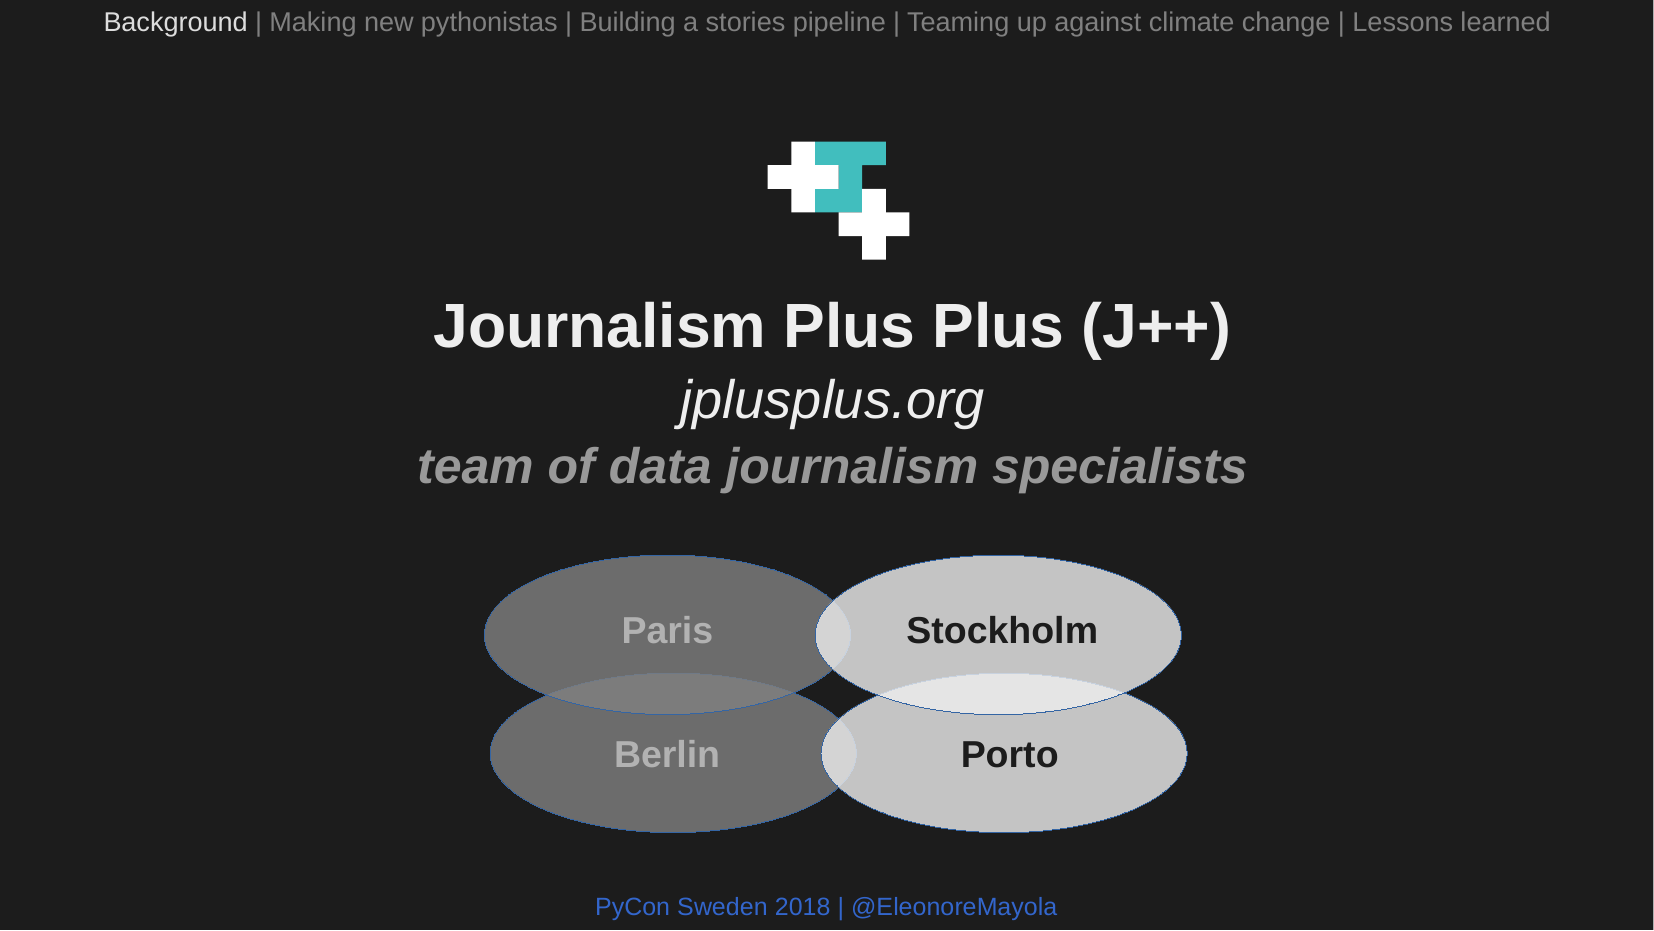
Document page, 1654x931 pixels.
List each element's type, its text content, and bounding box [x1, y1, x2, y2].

picture [767, 141, 910, 260]
text_box Porto [891, 726, 1128, 826]
text_box Journalism Plus Plus (J++) jplusplus.org team of data journalism specialists [106, 95, 1560, 680]
text_box [600, 826, 747, 833]
text_box Berlin [549, 726, 786, 826]
text_box [484, 555, 1188, 816]
text_box [930, 826, 1078, 833]
text_box Stockholm [891, 602, 1128, 702]
text_box PyCon Sweden 2018 | @EleonoreMayola [460, 885, 1193, 931]
text_box Background | Making new pythonistas | Building a stories pipeline | Teaming up against climate change | Lessons learned [0, 0, 1654, 57]
text_box Paris [549, 602, 786, 702]
